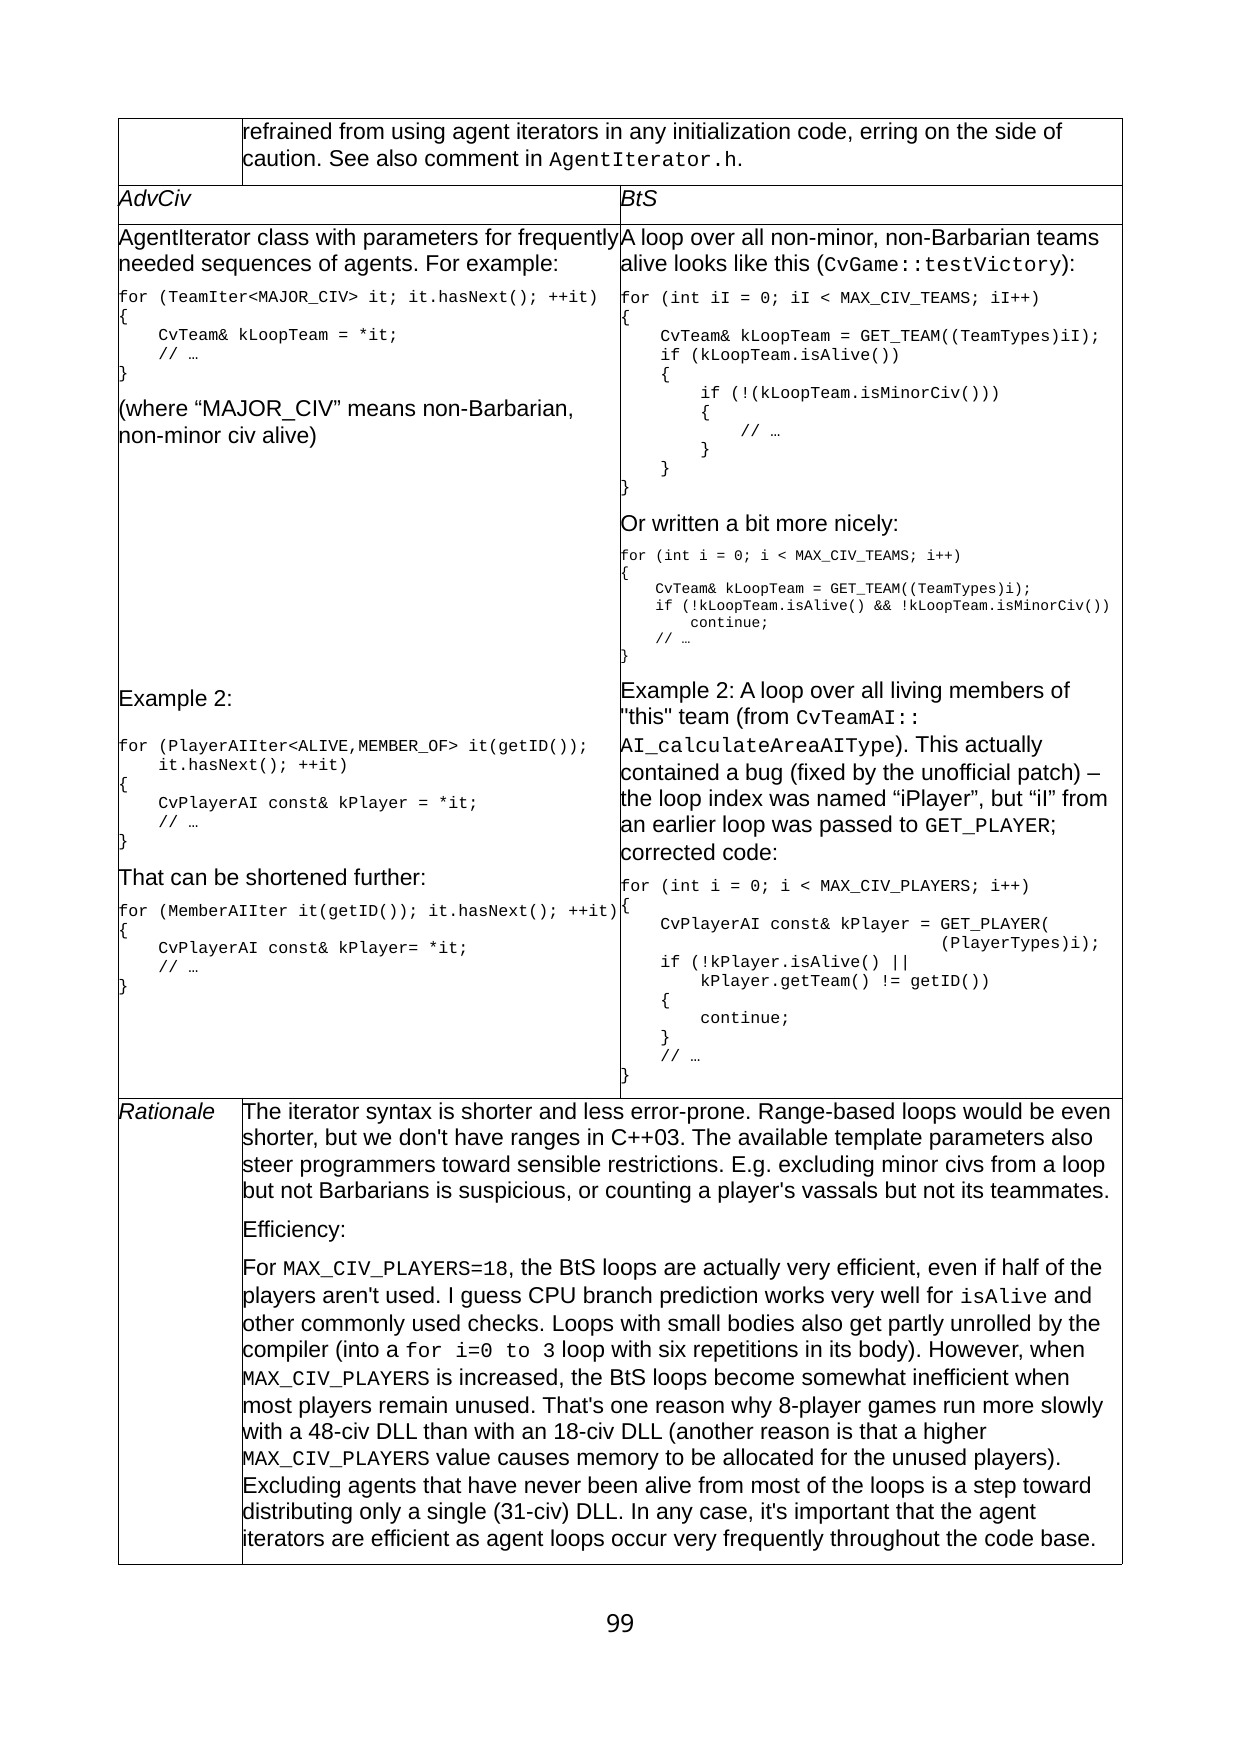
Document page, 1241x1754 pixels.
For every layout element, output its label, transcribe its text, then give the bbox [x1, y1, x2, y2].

table_cell A loop over all non-minor, non-Barbarian teams alive looks like this (CvGame::testVictory): for (int iI = 0; iI < MAX_CIV_TEAMS; iI++) { CvTeam& kLoopTeam = GET_TEAM((TeamTypes)iI); if (kLoopTeam.isAlive()) { if (!(kLoopTeam.isMinorCiv())) { // … } } } Or written a bit more nicely: for (int i = 0; i < MAX_CIV_TEAMS; i++) { CvTeam& kLoopTeam = GET_TEAM((TeamTypes)i); if (!kLoopTeam.isAlive() && !kLoopTeam.isMinorCiv()) continue; // … } Example 2: A loop over all living members of "this" team (from CvTeamAI:: AI_calculateAreaAIType). This actually contained a bug (fixed by the unofficial patch) – the loop index was named “iPlayer”, but “iI” from an earlier loop was passed to GET_PLAYER; corrected code: for (int i = 0; i < MAX_CIV_PLAYERS; i++) { CvPlayerAI const& kPlayer = GET_PLAYER( (PlayerTypes)i); if (!kPlayer.isAlive() || kPlayer.getTeam() != getID()) { continue; } // … } [621, 225, 1122, 1098]
table_cell The iterator syntax is shorter and less error-prone. Range-based loops would be even shorter, but we don't have ranges in C++03. The available template parameters also steer programmers toward sensible restrictions. E.g. excluding minor civs from a loop but not Barbarians is suspicious, or counting a player's vassals but not its teammates. Efficiency: For MAX_CIV_PLAYERS=18, the BtS loops are actually very efficient, even if half of the players aren't used. I guess CPU branch prediction works very well for isAlive and other commonly used checks. Loops with small bodies also get partly unrolled by the compiler (into a for i=0 to 3 loop with six repetitions in its body). However, when MAX_CIV_PLAYERS is increased, the BtS loops become somewhat inefficient when most players remain unused. That's one reason why 8-player games run more slowly with a 48-civ DLL than with an 18-civ DLL (another reason is that a higher MAX_CIV_PLAYERS value causes memory to be allocated for the unused players). Excluding agents that have never been alive from most of the loops is a step toward distributing only a single (31-civ) DLL. In any case, it's important that the agent iterators are efficient as agent loops occur very frequently throughout the code base. [243, 1099, 1122, 1563]
table_cell AgentIterator class with parameters for frequently needed sequences of agents. For example: for (TeamIter<MAJOR_CIV> it; it.hasNext(); ++it) { CvTeam& kLoopTeam = *it; // … } (where “MAJOR_CIV” means non-Barbarian, non-minor civ alive) Example 2: for (PlayerAIIter<ALIVE,MEMBER_OF> it(getID()); it.hasNext(); ++it) { CvPlayerAI const& kPlayer = *it; // … } That can be shortened further: for (MemberAIIter it(getID()); it.hasNext(); ++it) { CvPlayerAI const& kPlayer= *it; // … } [119, 225, 620, 1098]
table_cell AdvCiv [119, 186, 620, 223]
table_cell Rationale [119, 1099, 242, 1563]
table_cell refrained from using agent iterators in any initialization code, erring on the side of caution. See also comment in AgentIterator.h. [243, 119, 1122, 185]
table_cell [119, 119, 242, 185]
table_cell BtS [621, 186, 1122, 223]
